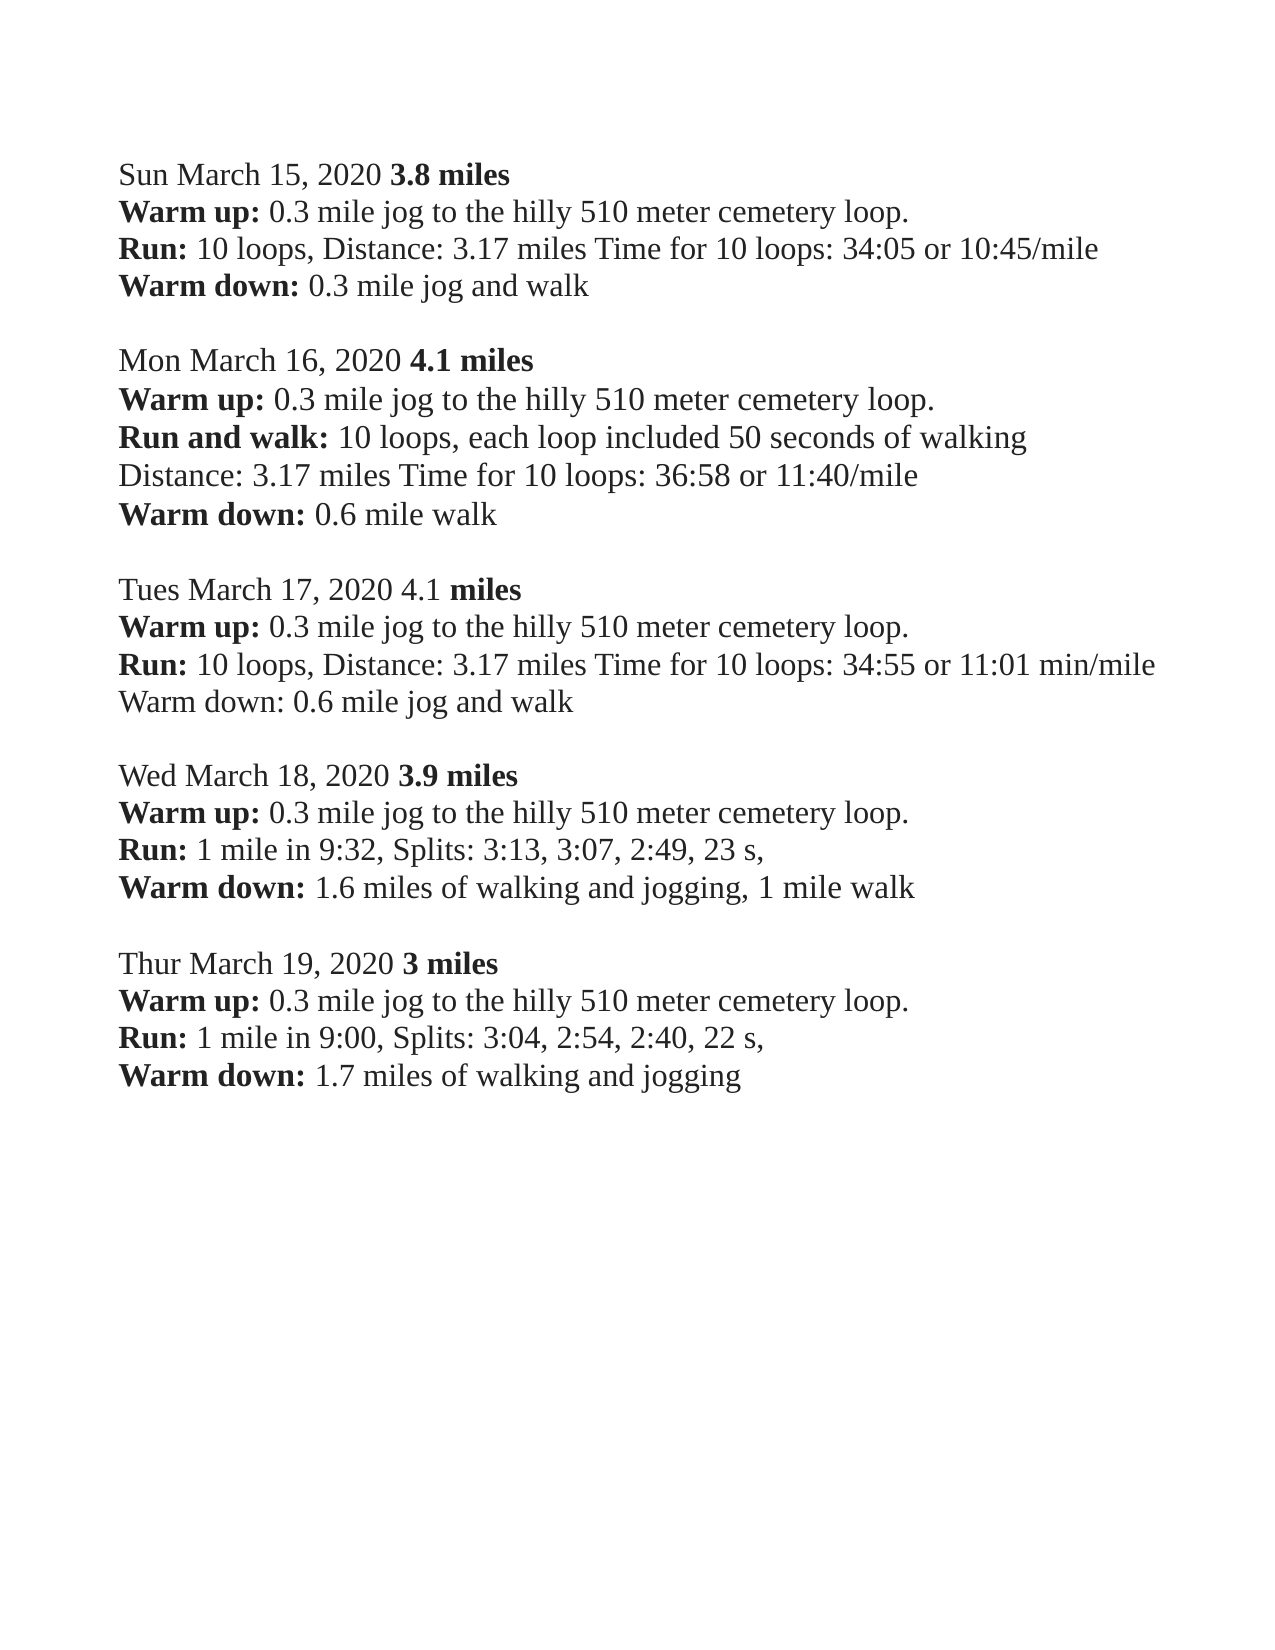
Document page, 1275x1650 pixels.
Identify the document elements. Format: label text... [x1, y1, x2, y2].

text Tues March 17, 2020 4.1 miles [118, 571, 1161, 608]
text Warm down: 1.7 miles of walking and jogging [118, 1055, 1161, 1093]
text Warm down: 0.6 mile walk [118, 494, 1161, 532]
text Warm down: 1.6 miles of walking and jogging, 1 mile walk [118, 867, 1161, 906]
text Distance: 3.17 miles Time for 10 loops: 36:58 or 11:40/mile [118, 456, 1161, 494]
text Run and walk: 10 loops, each loop included 50 seconds of walking [118, 417, 1161, 456]
text Mon March 16, 2020 4.1 miles [118, 341, 1161, 379]
text Wed March 18, 2020 3.9 miles [118, 756, 1161, 793]
text Run: 1 mile in 9:32, Splits: 3:13, 3:07, 2:49, 23 s, [118, 830, 1161, 867]
text Run: 10 loops, Distance: 3.17 miles Time for 10 loops: 34:05 or 10:45/mile [118, 229, 1161, 266]
text Run: 1 mile in 9:00, Splits: 3:04, 2:54, 2:40, 22 s, [118, 1018, 1161, 1055]
text Warm up: 0.3 mile jog to the hilly 510 meter cemetery loop. [118, 192, 1161, 229]
text Warm up: 0.3 mile jog to the hilly 510 meter cemetery loop. [118, 379, 1161, 417]
text Warm down: 0.3 mile jog and walk [118, 266, 1161, 303]
text Warm up: 0.3 mile jog to the hilly 510 meter cemetery loop. [118, 981, 1161, 1018]
text Run: 10 loops, Distance: 3.17 miles Time for 10 loops: 34:55 or 11:01 min/mile [118, 645, 1161, 682]
text Warm up: 0.3 mile jog to the hilly 510 meter cemetery loop. [118, 793, 1161, 830]
text Thur March 19, 2020 3 miles [118, 944, 1161, 981]
text Warm down: 0.6 mile jog and walk [118, 682, 1161, 719]
text Warm up: 0.3 mile jog to the hilly 510 meter cemetery loop. [118, 608, 1161, 645]
text Sun March 15, 2020 3.8 miles [118, 155, 1161, 192]
